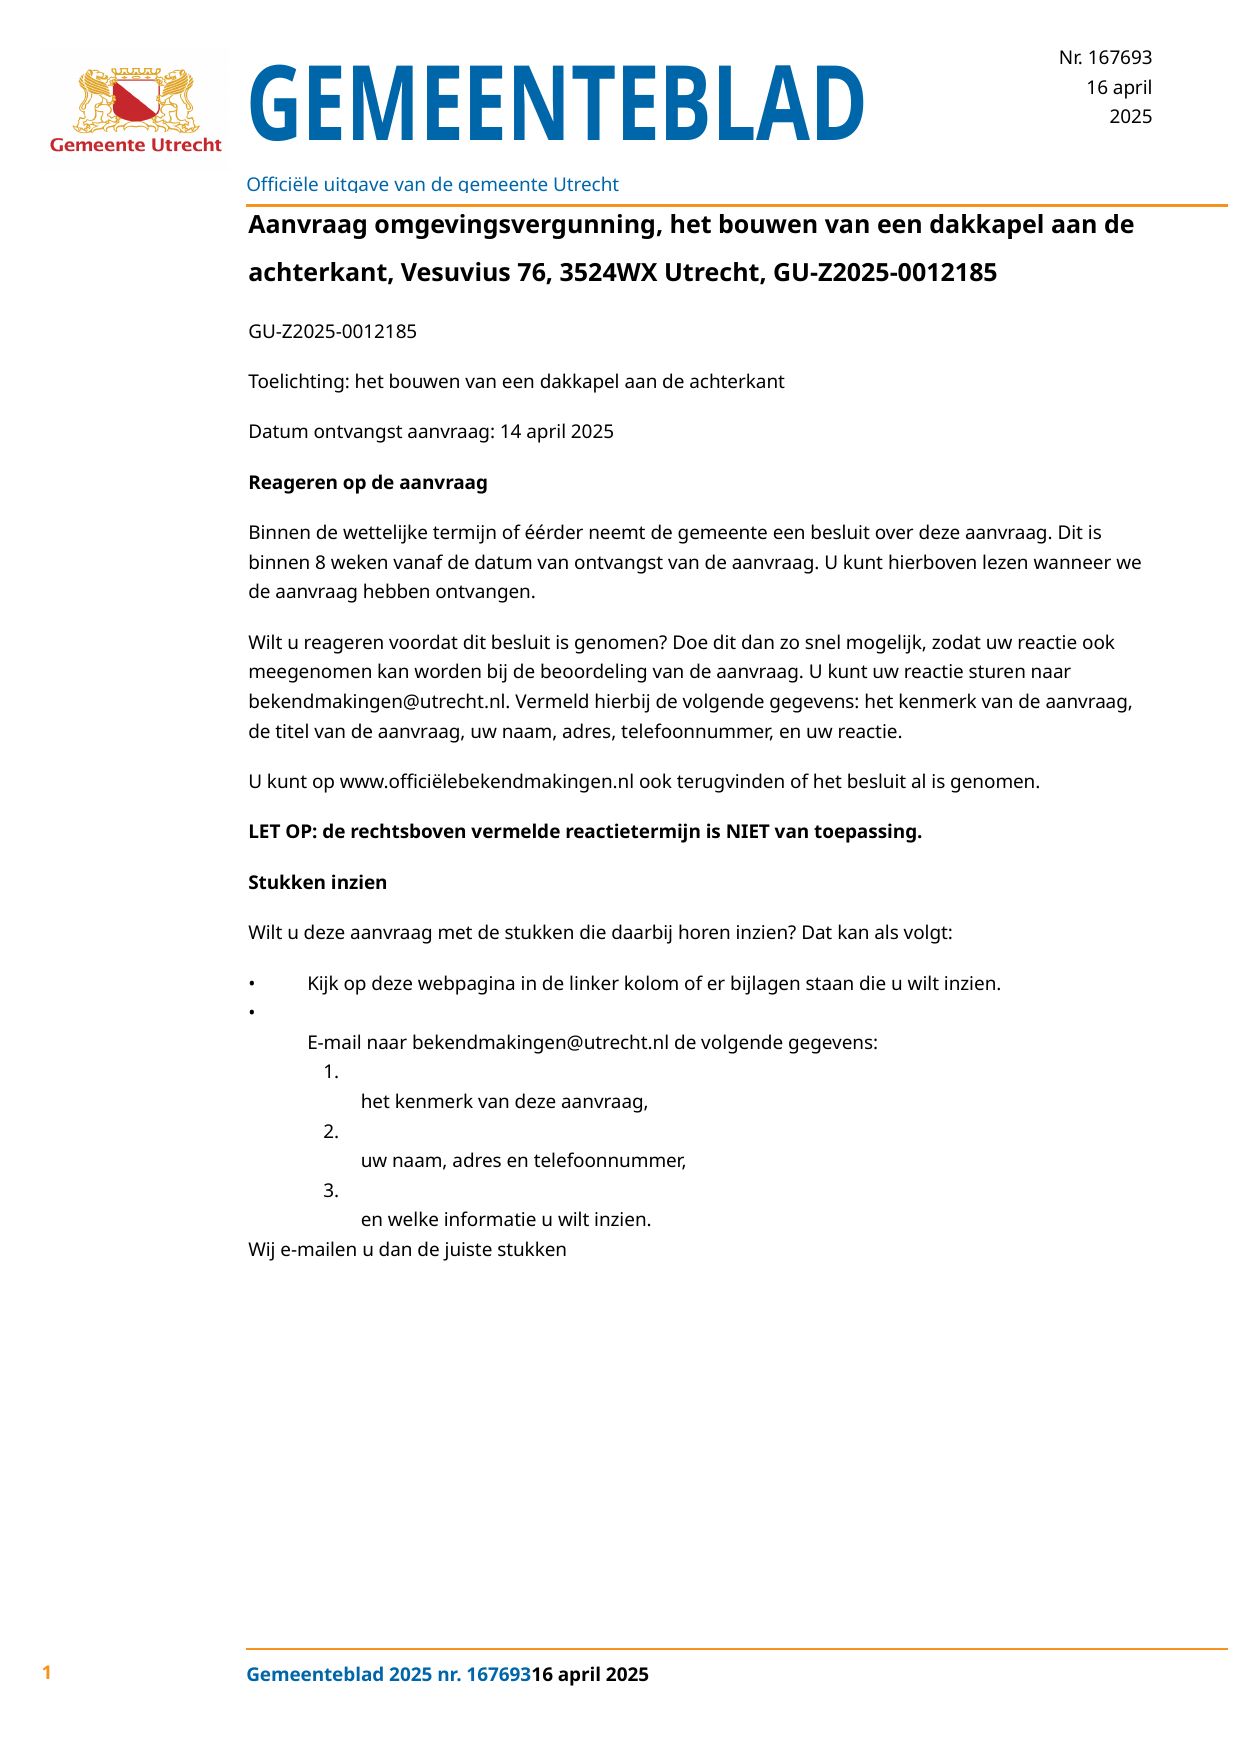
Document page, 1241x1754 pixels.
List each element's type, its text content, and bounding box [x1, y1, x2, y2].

list het kenmerk van deze aanvraag, [323, 1088, 1152, 1114]
picture [41, 47, 231, 172]
text Datum ontvangst aanvraag: 14 april 2025 [248, 419, 1152, 444]
list Kijk op deze webpagina in de linker kolom of er bijlagen staan die u wilt inzien. [248, 970, 1152, 996]
text Aanvraag omgevingsvergunning, het bouwen van een dakkapel aan de achterkant, Vesuvius 76, 3524WX Utrecht, GU-Z2025-0012185 [248, 207, 1152, 288]
list en welke informatie u wilt inzien. [323, 1207, 1152, 1232]
text Stukken inzien [248, 869, 1152, 895]
text GU-Z2025-0012185 [248, 318, 1152, 344]
text Binnen de wettelijke termijn of éérder neemt de gemeente een besluit over deze aanvraag. Dit is binnen 8 weken vanaf de datum van ontvangst van de aanvraag. U kunt hierboven lezen wanneer we de aanvraag hebben ontvangen. [248, 519, 1152, 604]
text LET OP: de rechtsboven vermelde reactietermijn is NIET van toepassing. [248, 819, 1152, 844]
text U kunt op www.officiëlebekendmakingen.nl ook terugvinden of het besluit al is genomen. [248, 768, 1152, 794]
text Wilt u reageren voordat dit besluit is genomen? Doe dit dan zo snel mogelijk, zodat uw reactie ook meegenomen kan worden bij de beoordeling van de aanvraag. U kunt uw reactie sturen naar bekendmakingen@utrecht.nl. Vermeld hierbij de volgende gegevens: het kenmerk van de aanvraag, de titel van de aanvraag, uw naam, adres, telefoonnummer, en uw reactie. [248, 629, 1152, 744]
list E-mail naar bekendmakingen@utrecht.nl de volgende gegevens: [248, 1029, 1152, 1055]
text Wij e-mailen u dan de juiste stukken [248, 1236, 1152, 1262]
text Wilt u deze aanvraag met de stukken die daarbij horen inzien? Dat kan als volgt: [248, 919, 1152, 945]
text Reageren op de aanvraag [248, 469, 1152, 495]
list uw naam, adres en telefoonnummer, [323, 1147, 1152, 1173]
text Toelichting: het bouwen van een dakkapel aan de achterkant [248, 368, 1152, 394]
